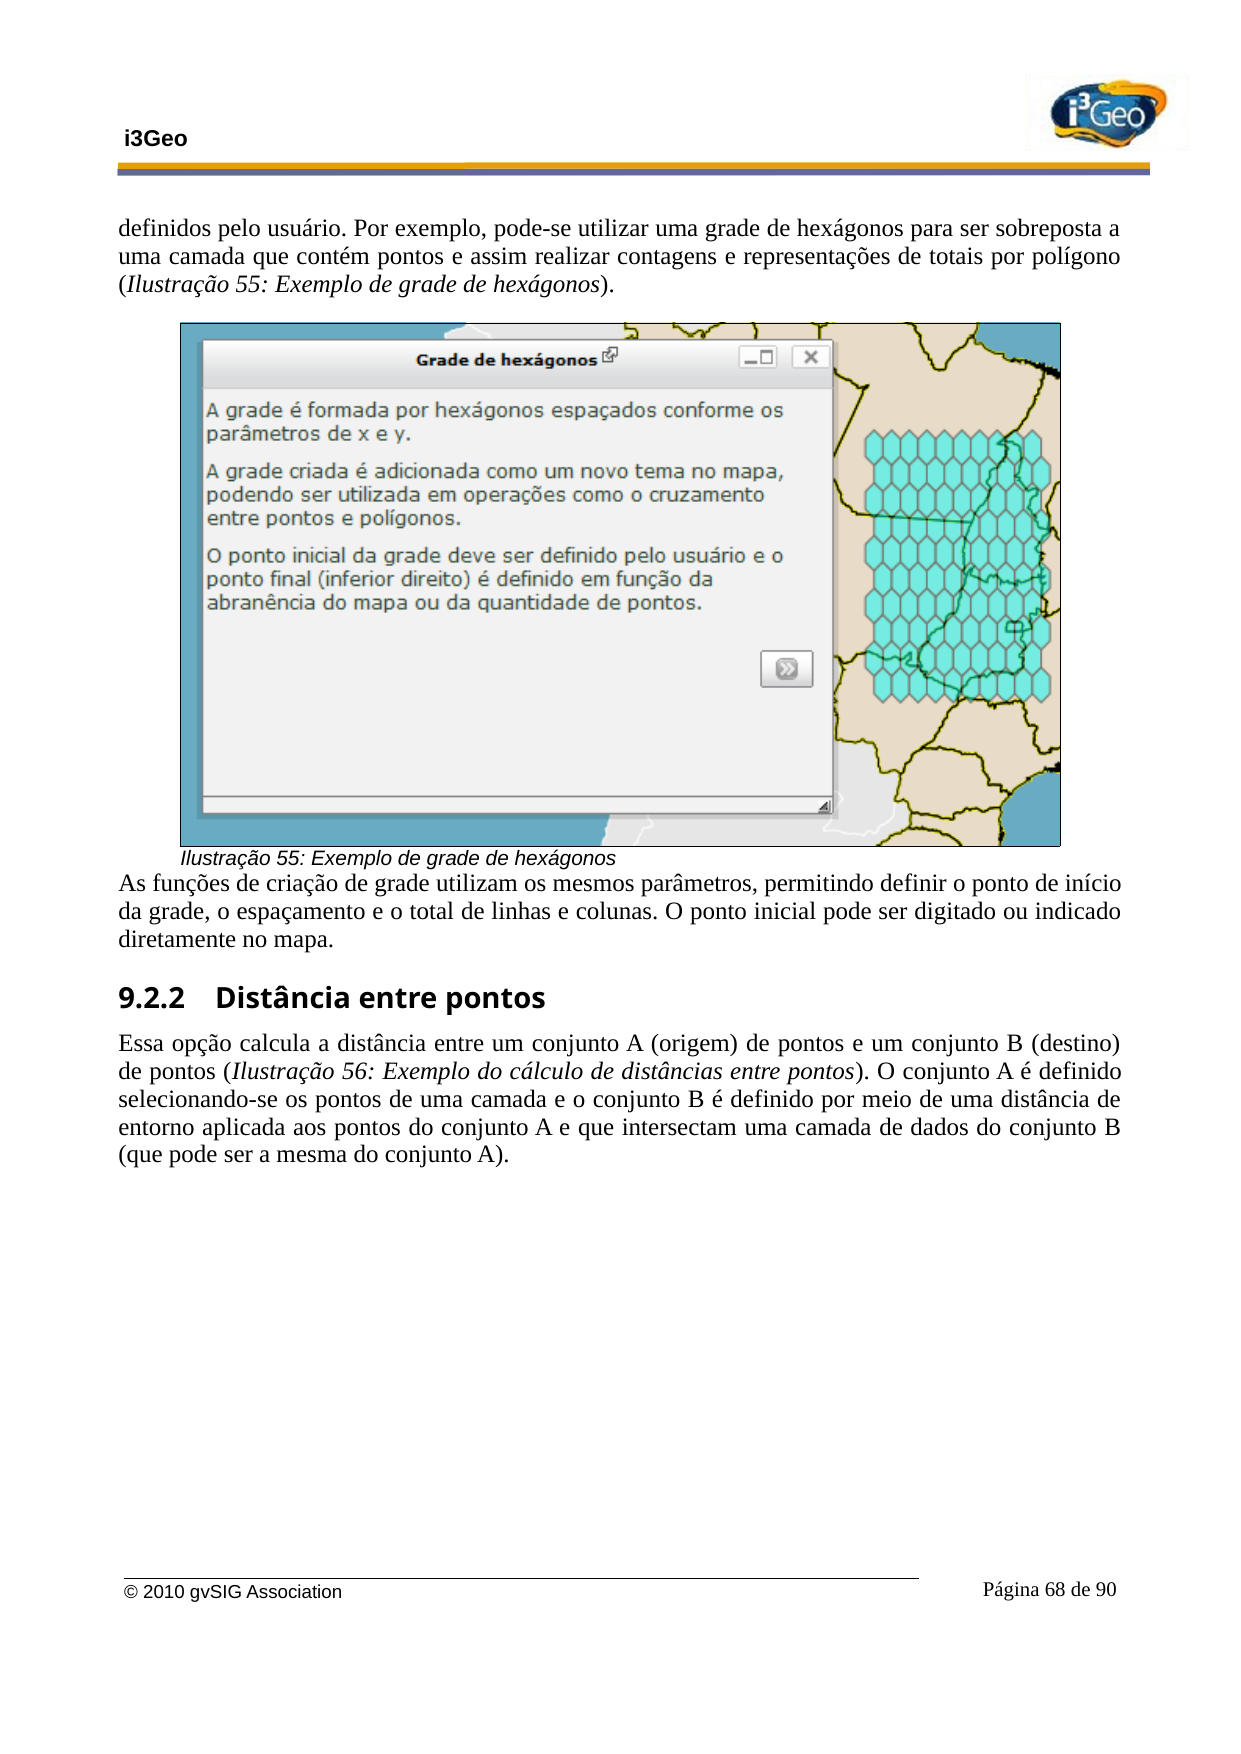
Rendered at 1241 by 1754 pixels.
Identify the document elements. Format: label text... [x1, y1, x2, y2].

picture [1025, 74, 1191, 151]
text Ilustração 55: Exemplo de grade de hexágonos [180, 847, 1060, 869]
text definidos pelo usuário. Por exemplo, pode-se utilizar uma grade de hexágonos para ser sobreposta a uma camada que contém pontos e assim realizar contagens e representações de totais por polígono (Ilustração 55: Exemplo de grade de hexágonos). [118, 214, 1122, 298]
text As funções de criação de grade utilizam os mesmos parâmetros, permitindo definir o ponto de início da grade, o espaçamento e o total de linhas e colunas. O ponto inicial pode ser digitado ou indicado diretamente no mapa. [118, 310, 1122, 952]
picture [181, 324, 1060, 846]
subtitle Distância entre pontos [118, 977, 1122, 1017]
text Essa opção calcula a distância entre um conjunto A (origem) de pontos e um conjunto B (destino) de pontos (Ilustração 56: Exemplo do cálculo de distâncias entre pontos). O conjunto A é definido selecionando-se os pontos de uma camada e o conjunto B é definido por meio de uma distância de entorno aplicada aos pontos do conjunto A e que intersectam uma camada de dados do conjunto B (que pode ser a mesma do conjunto A). [118, 1029, 1122, 1168]
